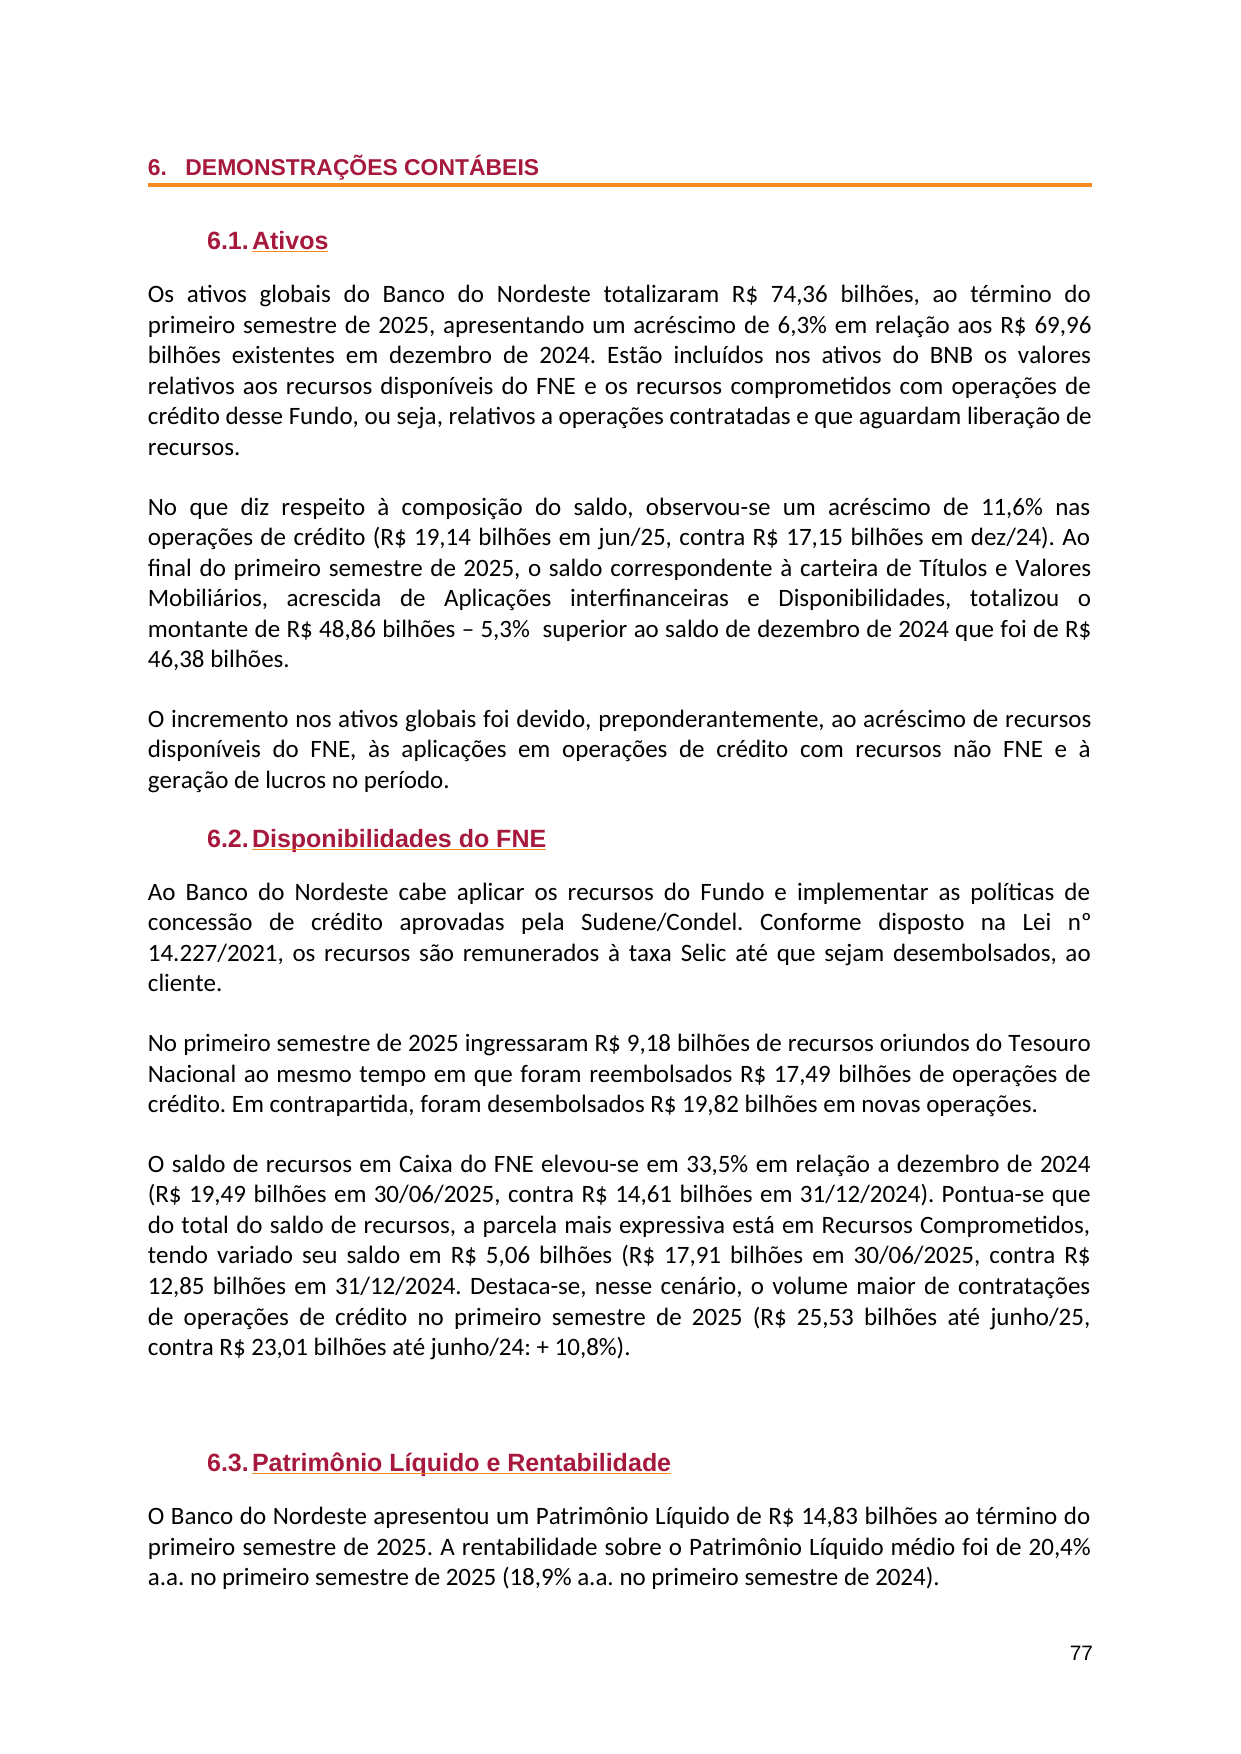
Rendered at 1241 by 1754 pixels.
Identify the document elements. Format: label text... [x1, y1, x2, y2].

text O incremento nos ativos globais foi devido, preponderantemente, ao acréscimo de recursos disponíveis do FNE, às aplicações em operações de crédito com recursos não FNE e à geração de lucros no período. [148, 703, 1092, 794]
text O Banco do Nordeste apresentou um Patrimônio Líquido de R$ 14,83 bilhões ao término do primeiro semestre de 2025. A rentabilidade sobre o Patrimônio Líquido médio foi de 20,4% a.a. no primeiro semestre de 2025 (18,9% a.a. no primeiro semestre de 2024). [148, 1500, 1092, 1592]
list DEMONSTRAÇÕES CONTÁBEIS [148, 154, 1092, 183]
text O saldo de recursos em Caixa do FNE elevou-se em 33,5% em relação a dezembro de 2024 (R$ 19,49 bilhões em 30/06/2025, contra R$ 14,61 bilhões em 31/12/2024). Pontua-se que do total do saldo de recursos, a parcela mais expressiva está em Recursos Comprometidos, tendo variado seu saldo em R$ 5,06 bilhões (R$ 17,91 bilhões em 30/06/2025, contra R$ 12,85 bilhões em 31/12/2024. Destaca-se, nesse cenário, o volume maior de contratações de operações de crédito no primeiro semestre de 2025 (R$ 25,53 bilhões até junho/25, contra R$ 23,01 bilhões até junho/24: + 10,8%). [148, 1148, 1092, 1362]
list Patrimônio Líquido e Rentabilidade [207, 1448, 1092, 1477]
text Os ativos globais do Banco do Nordeste totalizaram R$ 74,36 bilhões, ao término do primeiro semestre de 2025, apresentando um acréscimo de 6,3% em relação aos R$ 69,96 bilhões existentes em dezembro de 2024. Estão incluídos nos ativos do BNB os valores relativos aos recursos disponíveis do FNE e os recursos comprometidos com operações de crédito desse Fundo, ou seja, relativos a operações contratadas e que aguardam liberação de recursos. [148, 278, 1092, 461]
text No primeiro semestre de 2025 ingressaram R$ 9,18 bilhões de recursos oriundos do Tesouro Nacional ao mesmo tempo em que foram reembolsados R$ 17,49 bilhões de operações de crédito. Em contrapartida, foram desembolsados R$ 19,82 bilhões em novas operações. [148, 1027, 1092, 1119]
list Ativos [207, 226, 1092, 255]
list Disponibilidades do FNE [207, 824, 1092, 852]
text Ao Banco do Nordeste cabe aplicar os recursos do Fundo e implementar as políticas de concessão de crédito aprovadas pela Sudene/Condel. Conforme disposto na Lei nº 14.227/2021, os recursos são remunerados à taxa Selic até que sejam desembolsados, ao cliente. [148, 876, 1092, 998]
text No que diz respeito à composição do saldo, observou-se um acréscimo de 11,6% nas operações de crédito (R$ 19,14 bilhões em jun/25, contra R$ 17,15 bilhões em dez/24). Ao final do primeiro semestre de 2025, o saldo correspondente à carteira de Títulos e Valores Mobiliários, acrescida de Aplicações interfinanceiras e Disponibilidades, totalizou o montante de R$ 48,86 bilhões – 5,3% superior ao saldo de dezembro de 2024 que foi de R$ 46,38 bilhões. [148, 491, 1092, 674]
